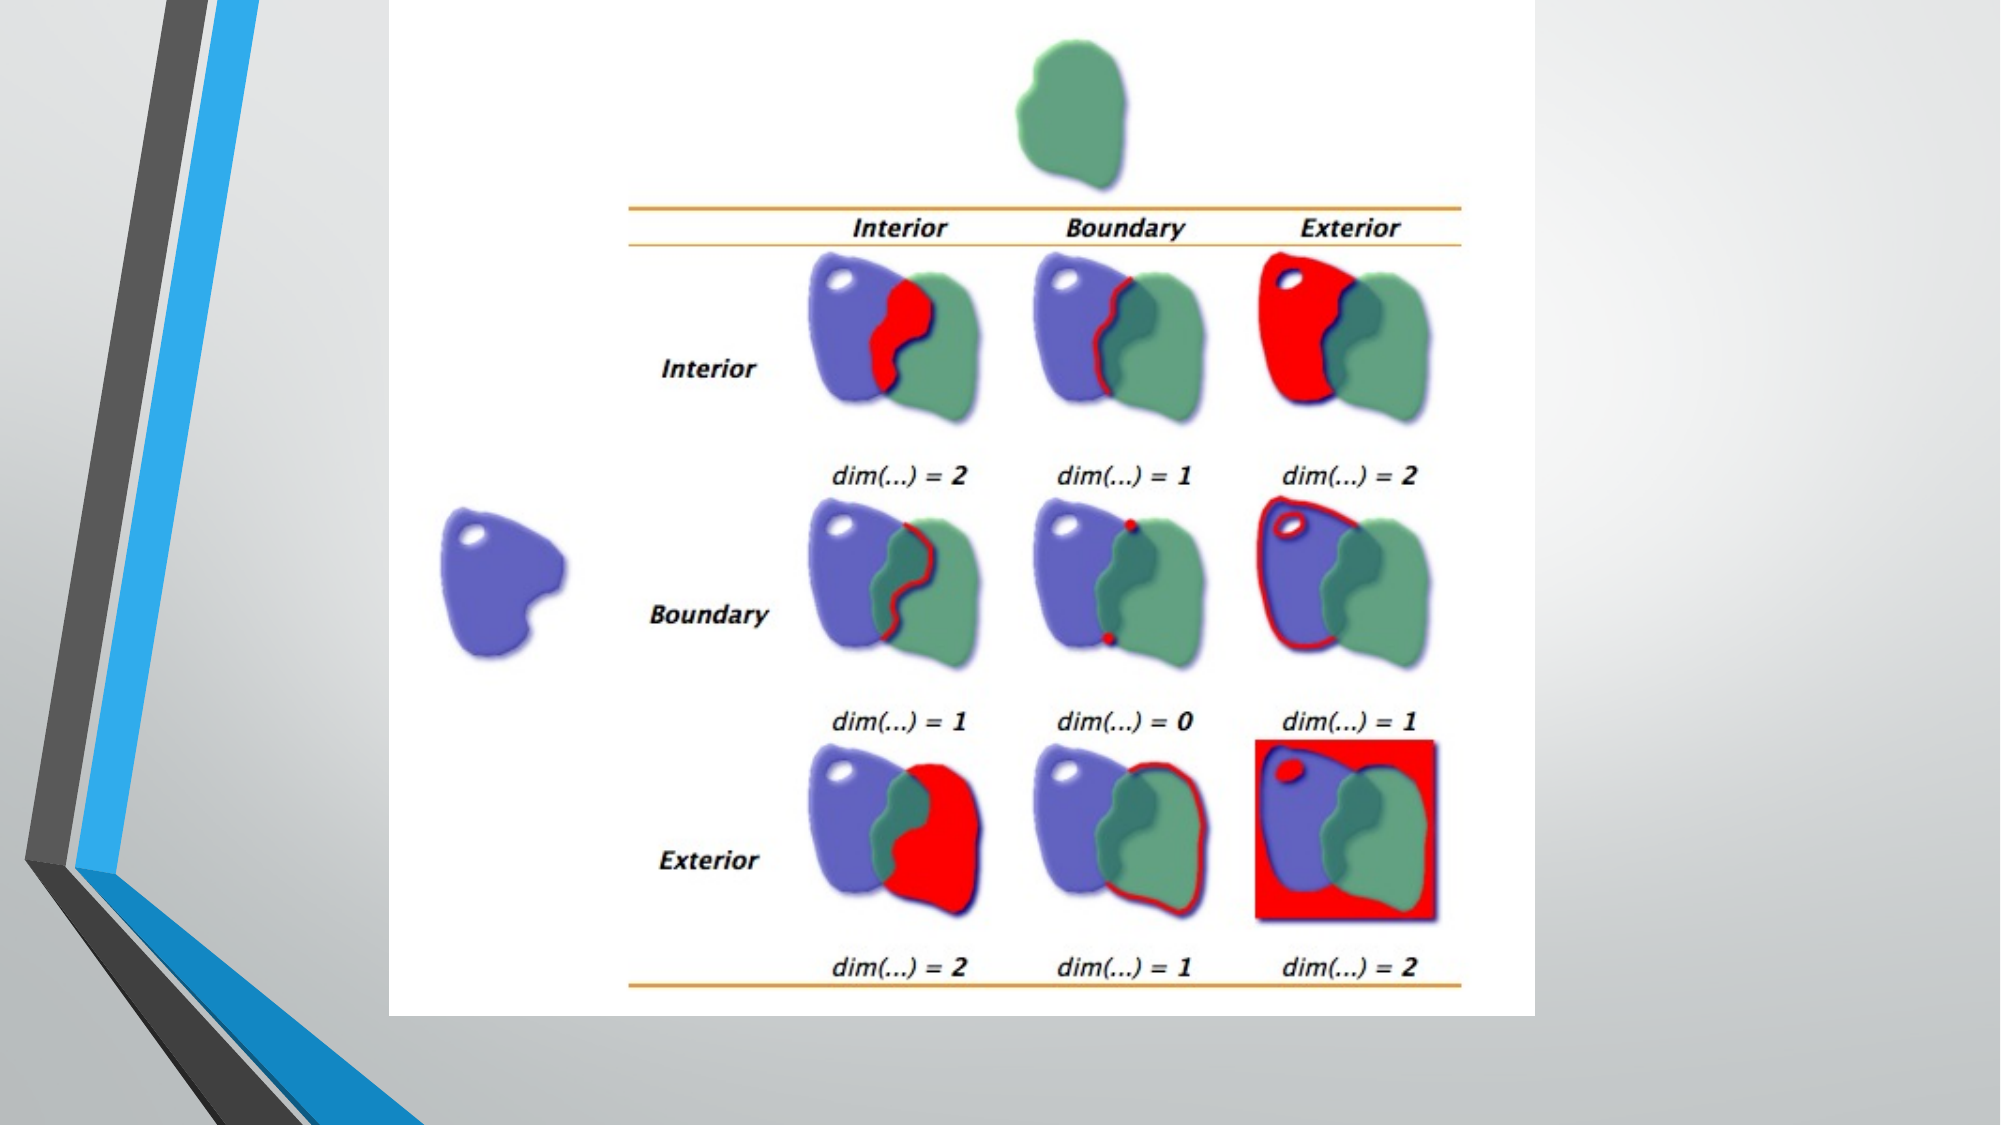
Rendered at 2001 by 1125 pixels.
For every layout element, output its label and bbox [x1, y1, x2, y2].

picture [389, 0, 1535, 1016]
